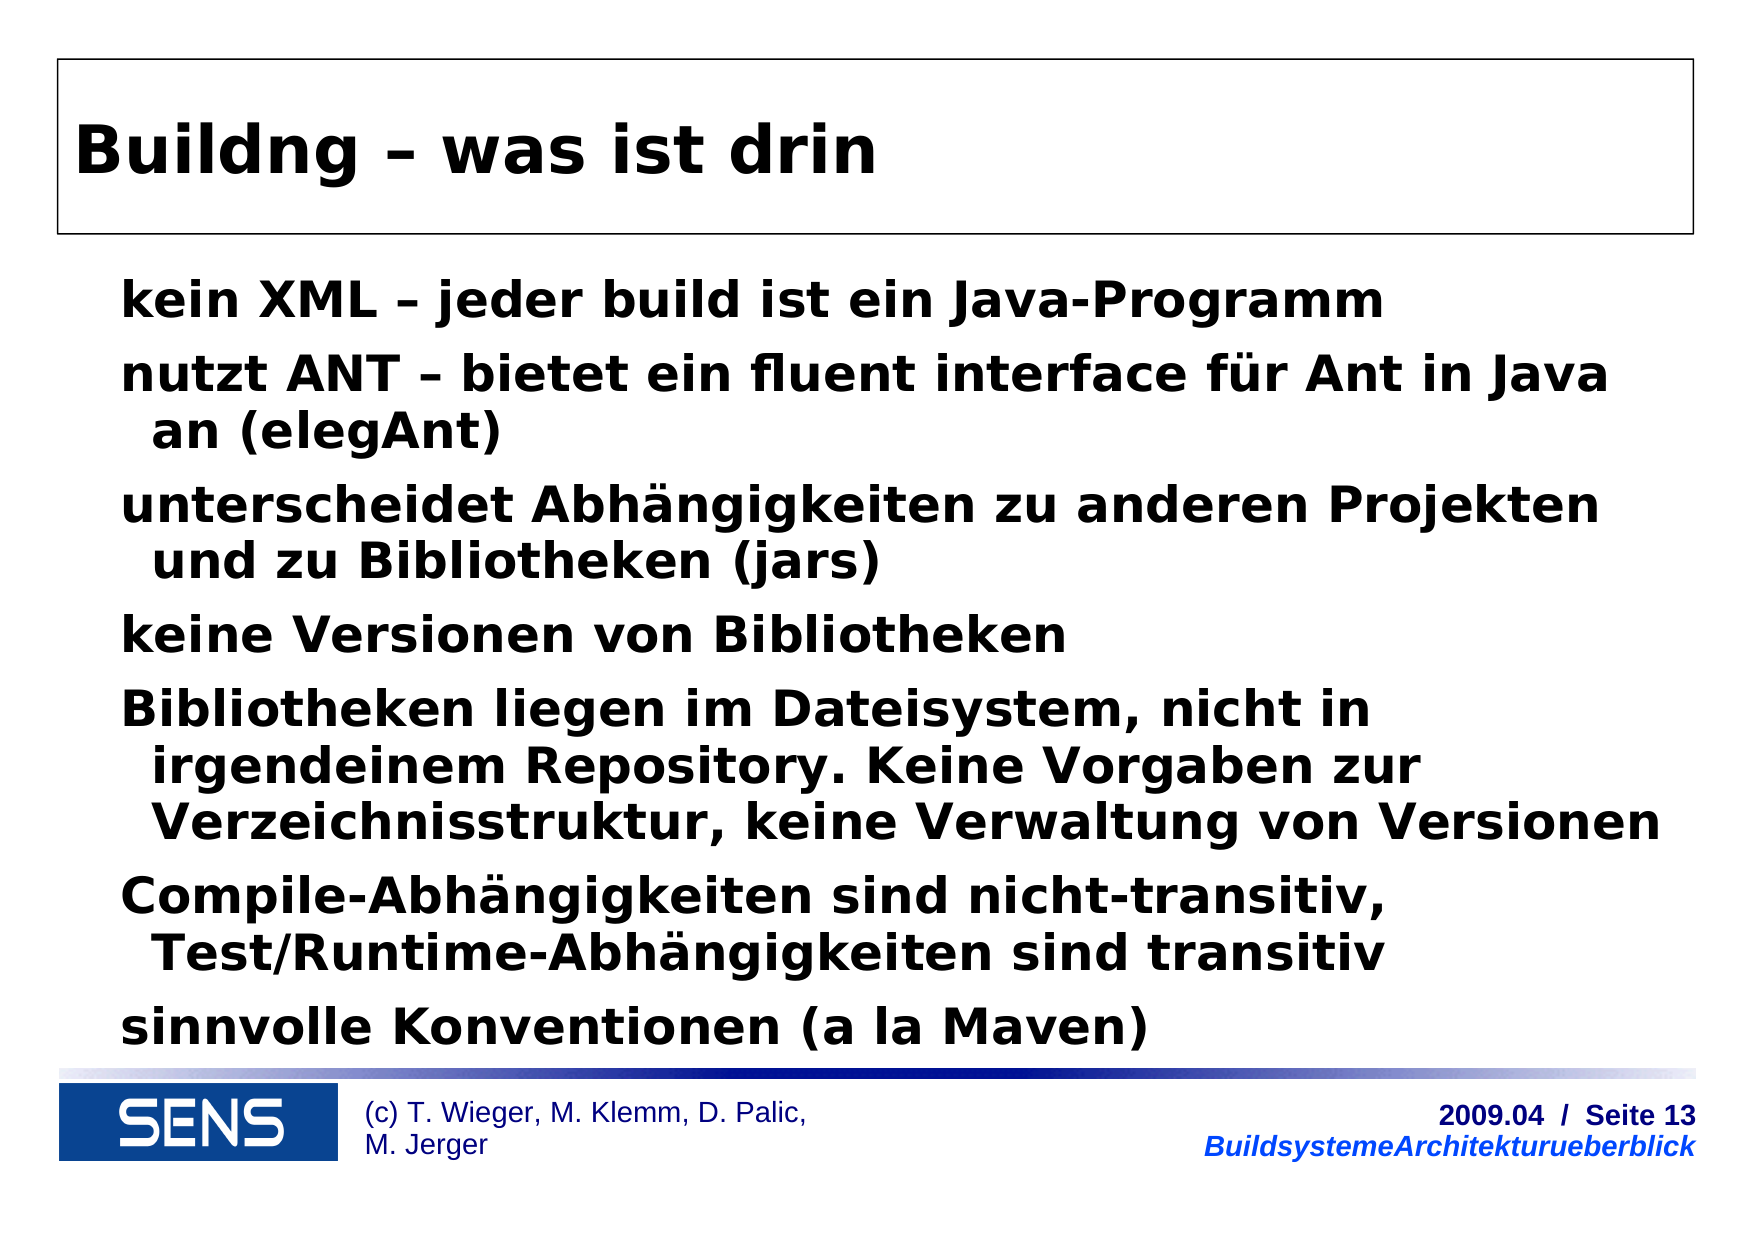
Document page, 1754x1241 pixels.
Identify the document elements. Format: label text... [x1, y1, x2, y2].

picture [59, 1083, 338, 1161]
picture [59, 1068, 1696, 1079]
list kein XML – jeder build ist ein Java-Programm nutzt ANT – bietet ein fluent interface für Ant in Java an (elegAnt) unterscheidet Abhängigkeiten zu anderen Projekten und zu Bibliotheken (jars) keine Versionen von Bibliotheken Bibliotheken liegen im Dateisystem, nicht in irgendeinem Repository. Keine Vorgaben zur Verzeichnisstruktur, keine Verwaltung von Versionen Compile-Abhängigkeiten sind nicht-transitiv, Test/Runtime-Abhängigkeiten sind transitiv sinnvolle Konventionen (a la Maven) [71, 272, 1693, 1058]
title Buildng – was ist drin [73, 61, 1693, 241]
